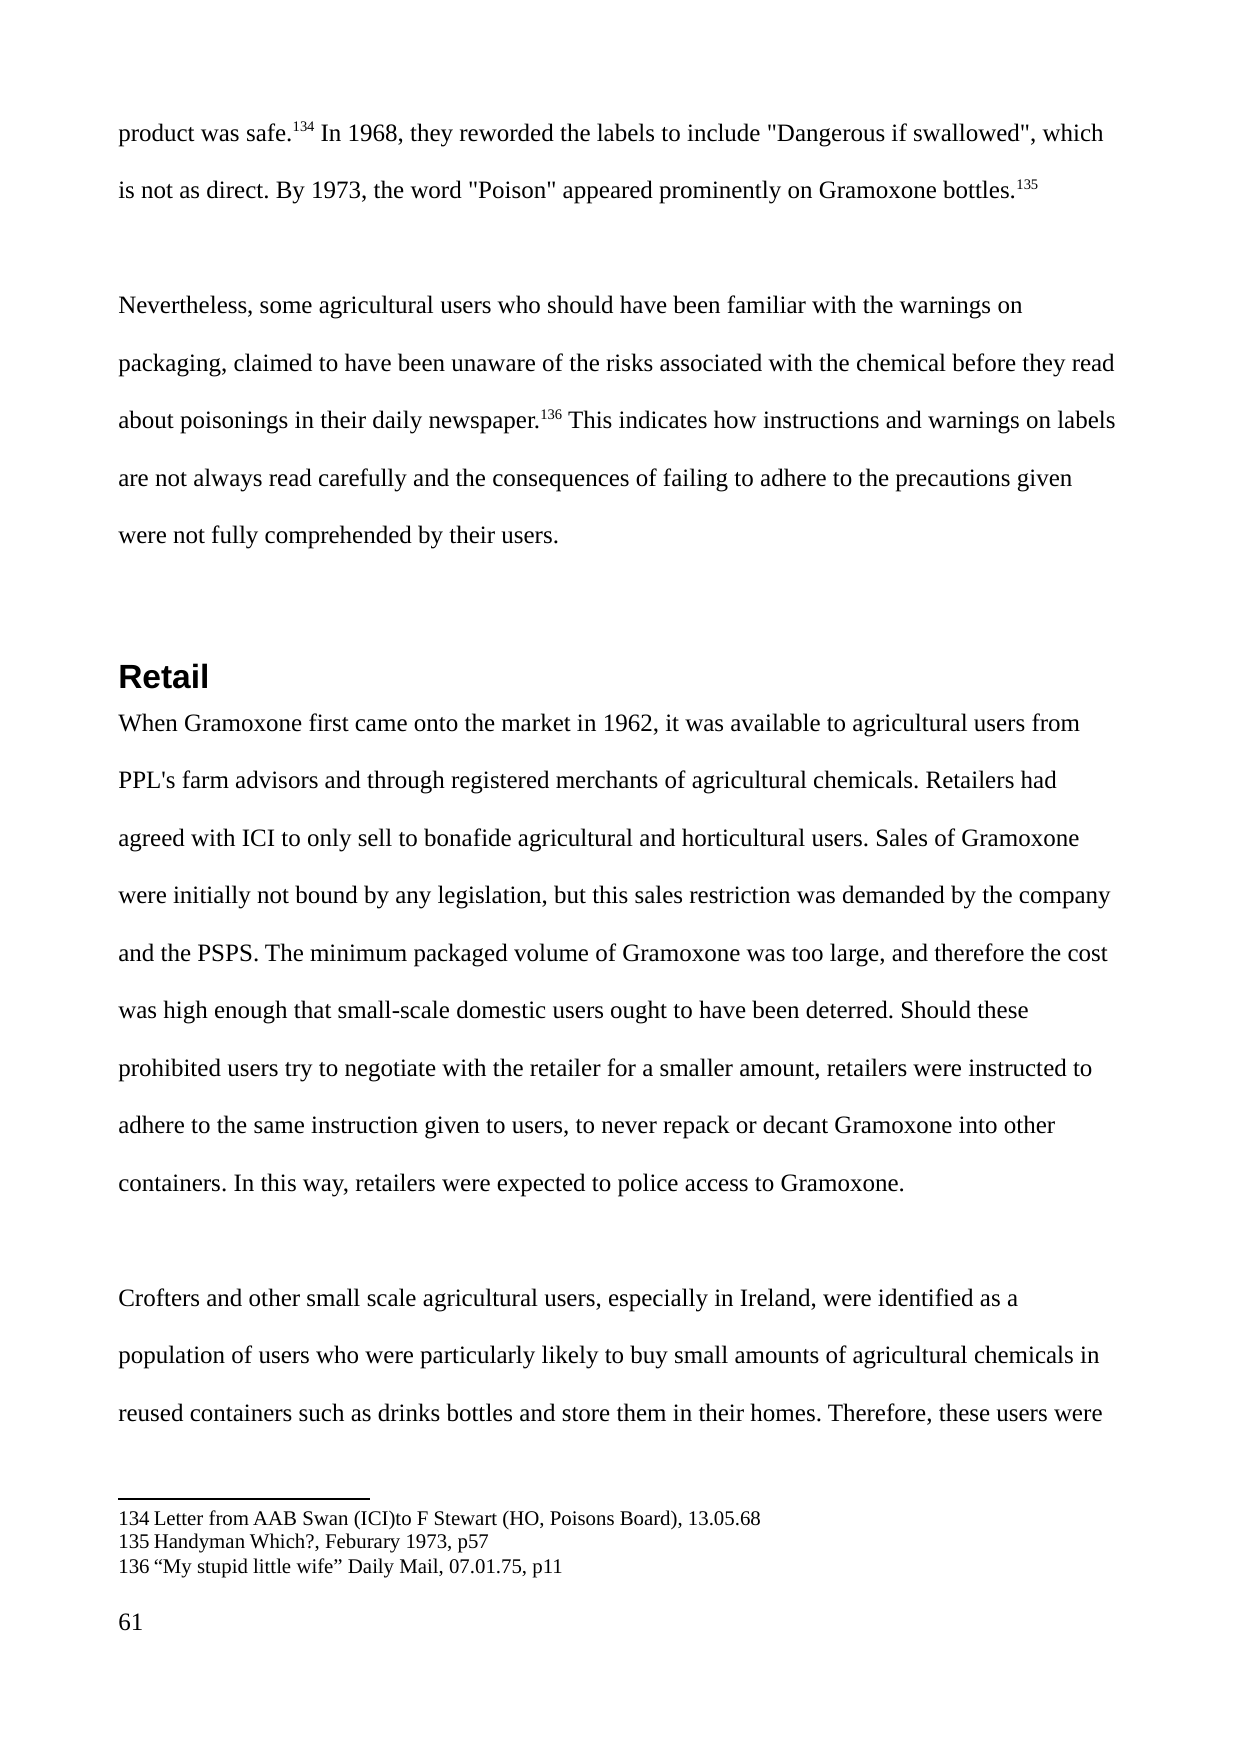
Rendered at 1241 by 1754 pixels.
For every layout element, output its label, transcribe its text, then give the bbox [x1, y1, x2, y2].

text Letter from AAB Swan (ICI)to F Stewart (HO, Poisons Board), 13.05.68 [118, 1505, 1122, 1529]
text Crofters and other small scale agricultural users, especially in Ireland, were identified as a population of users who were particularly likely to buy small amounts of agricultural chemicals in reused containers such as drinks bottles and store them in their homes. Therefore, these users were [118, 1283, 1122, 1426]
text product was safe. In 1968, they reworded the labels to include "Dangerous if swallowed", which is not as direct. By 1973, the word "Poison" appeared prominently on Gramoxone bottles. [118, 118, 1122, 204]
text Handyman Which?, Feburary 1973, p57 [118, 1529, 1122, 1553]
text Nevertheless, some agricultural users who should have been familiar with the warnings on packaging, claimed to have been unaware of the risks associated with the chemical before they read about poisonings in their daily newspaper. This indicates how instructions and warnings on labels are not always read carefully and the consequences of failing to adhere to the precautions given were not fully comprehended by their users. [118, 291, 1122, 549]
subtitle Retail [118, 656, 1122, 695]
text “My stupid little wife” Daily Mail, 07.01.75, p11 [118, 1553, 1122, 1578]
text When Gramoxone first came onto the market in 1962, it was available to agricultural users from PPL's farm advisors and through registered merchants of agricultural chemicals. Retailers had agreed with ICI to only sell to bonafide agricultural and horticultural users. Sales of Gramoxone were initially not bound by any legislation, but this sales restriction was demanded by the company and the PSPS. The minimum packaged volume of Gramoxone was too large, and therefore the cost was high enough that small-scale domestic users ought to have been deterred. Should these prohibited users try to negotiate with the retailer for a smaller amount, retailers were instructed to adhere to the same instruction given to users, to never repack or decant Gramoxone into other containers. In this way, retailers were expected to police access to Gramoxone. [118, 708, 1122, 1196]
